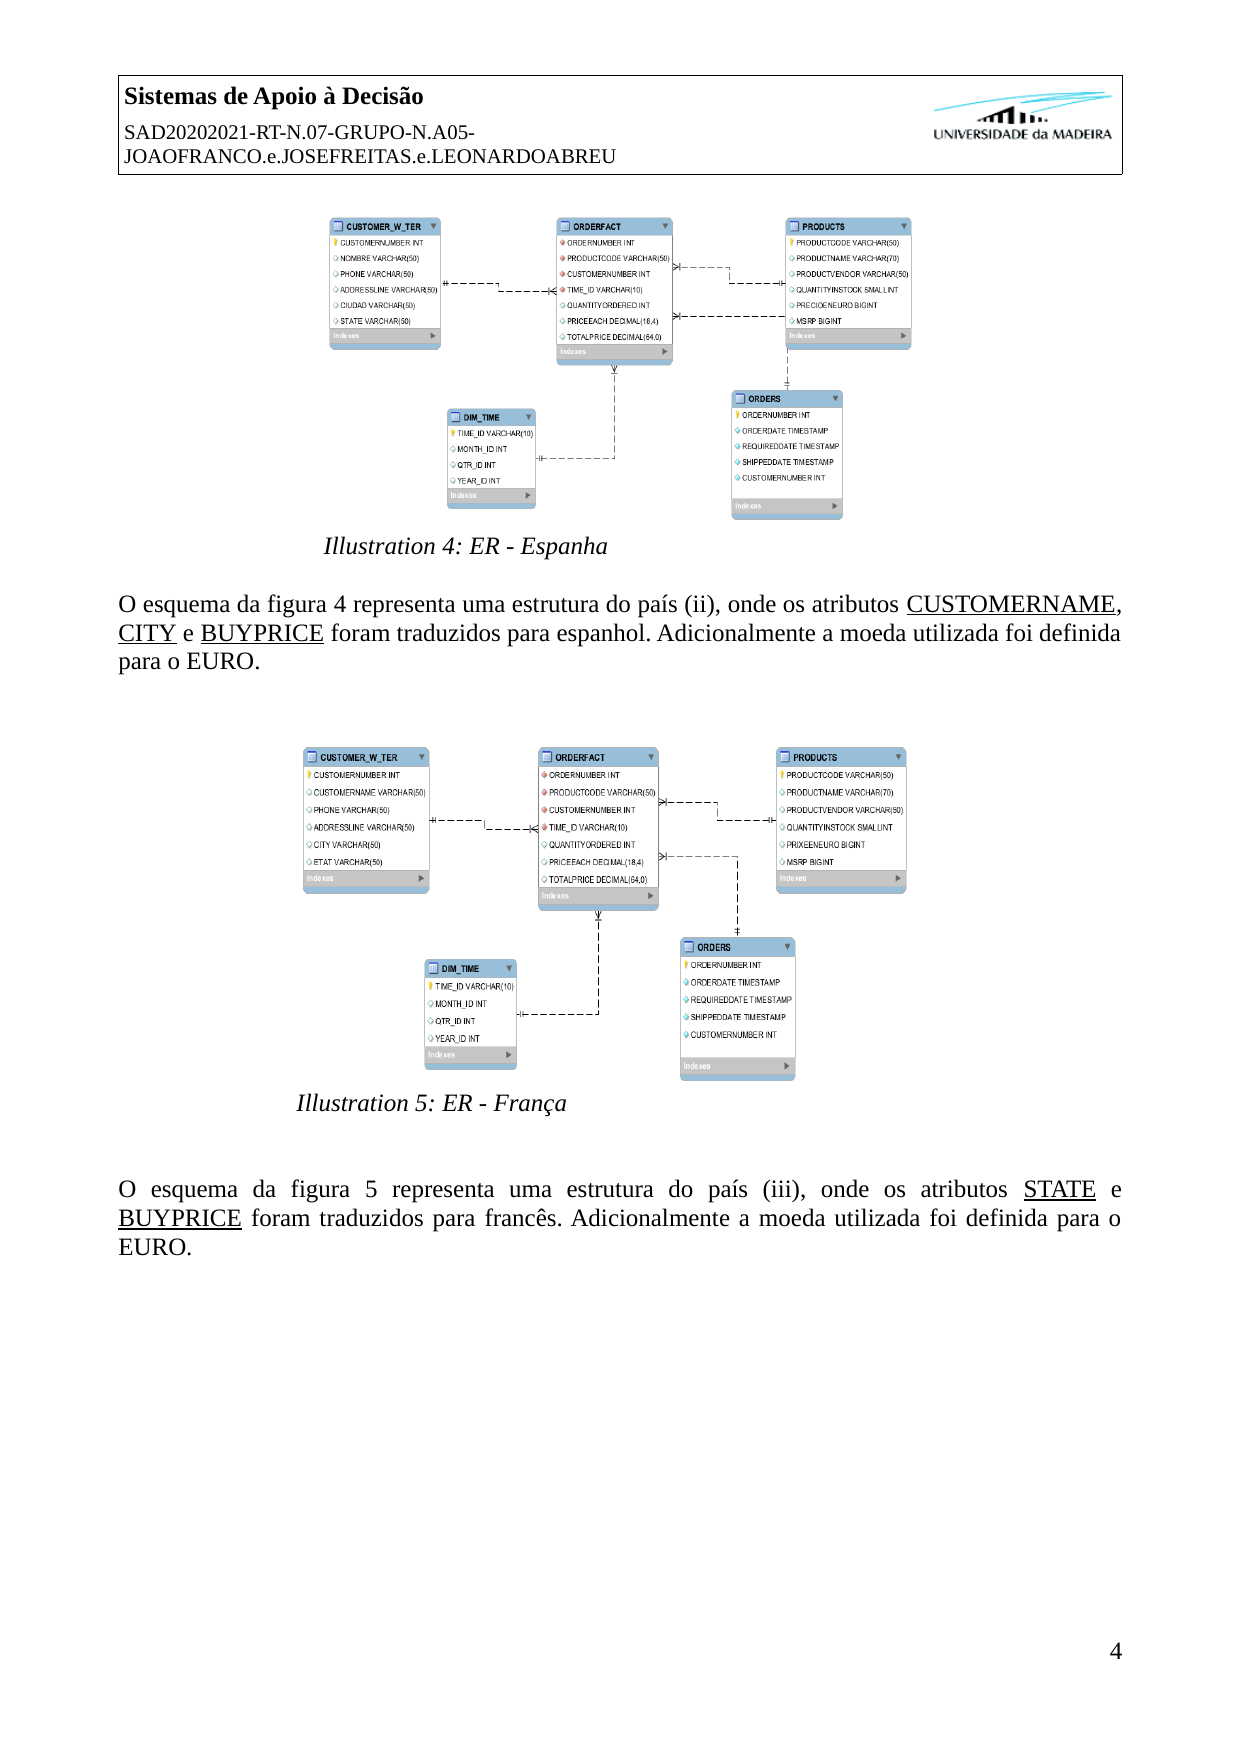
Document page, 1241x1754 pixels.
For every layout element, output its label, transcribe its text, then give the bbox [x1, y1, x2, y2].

picture [296, 739, 912, 1088]
text Illustration 5: ER - França [296, 1088, 912, 1117]
text O esquema da figura 4 representa uma estrutura do país (ii), onde os atributos CUSTOMERNAME, CITY e BUYPRICE foram traduzidos para espanhol. Adicionalmente a moeda utilizada foi definida para o EURO. [118, 589, 1122, 675]
text O esquema da figura 5 representa uma estrutura do país (iii), onde os atributos STATE e BUYPRICE foram traduzidos para francês. Adicionalmente a moeda utilizada foi definida para o EURO. [118, 1174, 1122, 1261]
picture [323, 210, 917, 526]
picture [919, 80, 1120, 146]
text Illustration 4: ER - Espanha [323, 526, 917, 560]
